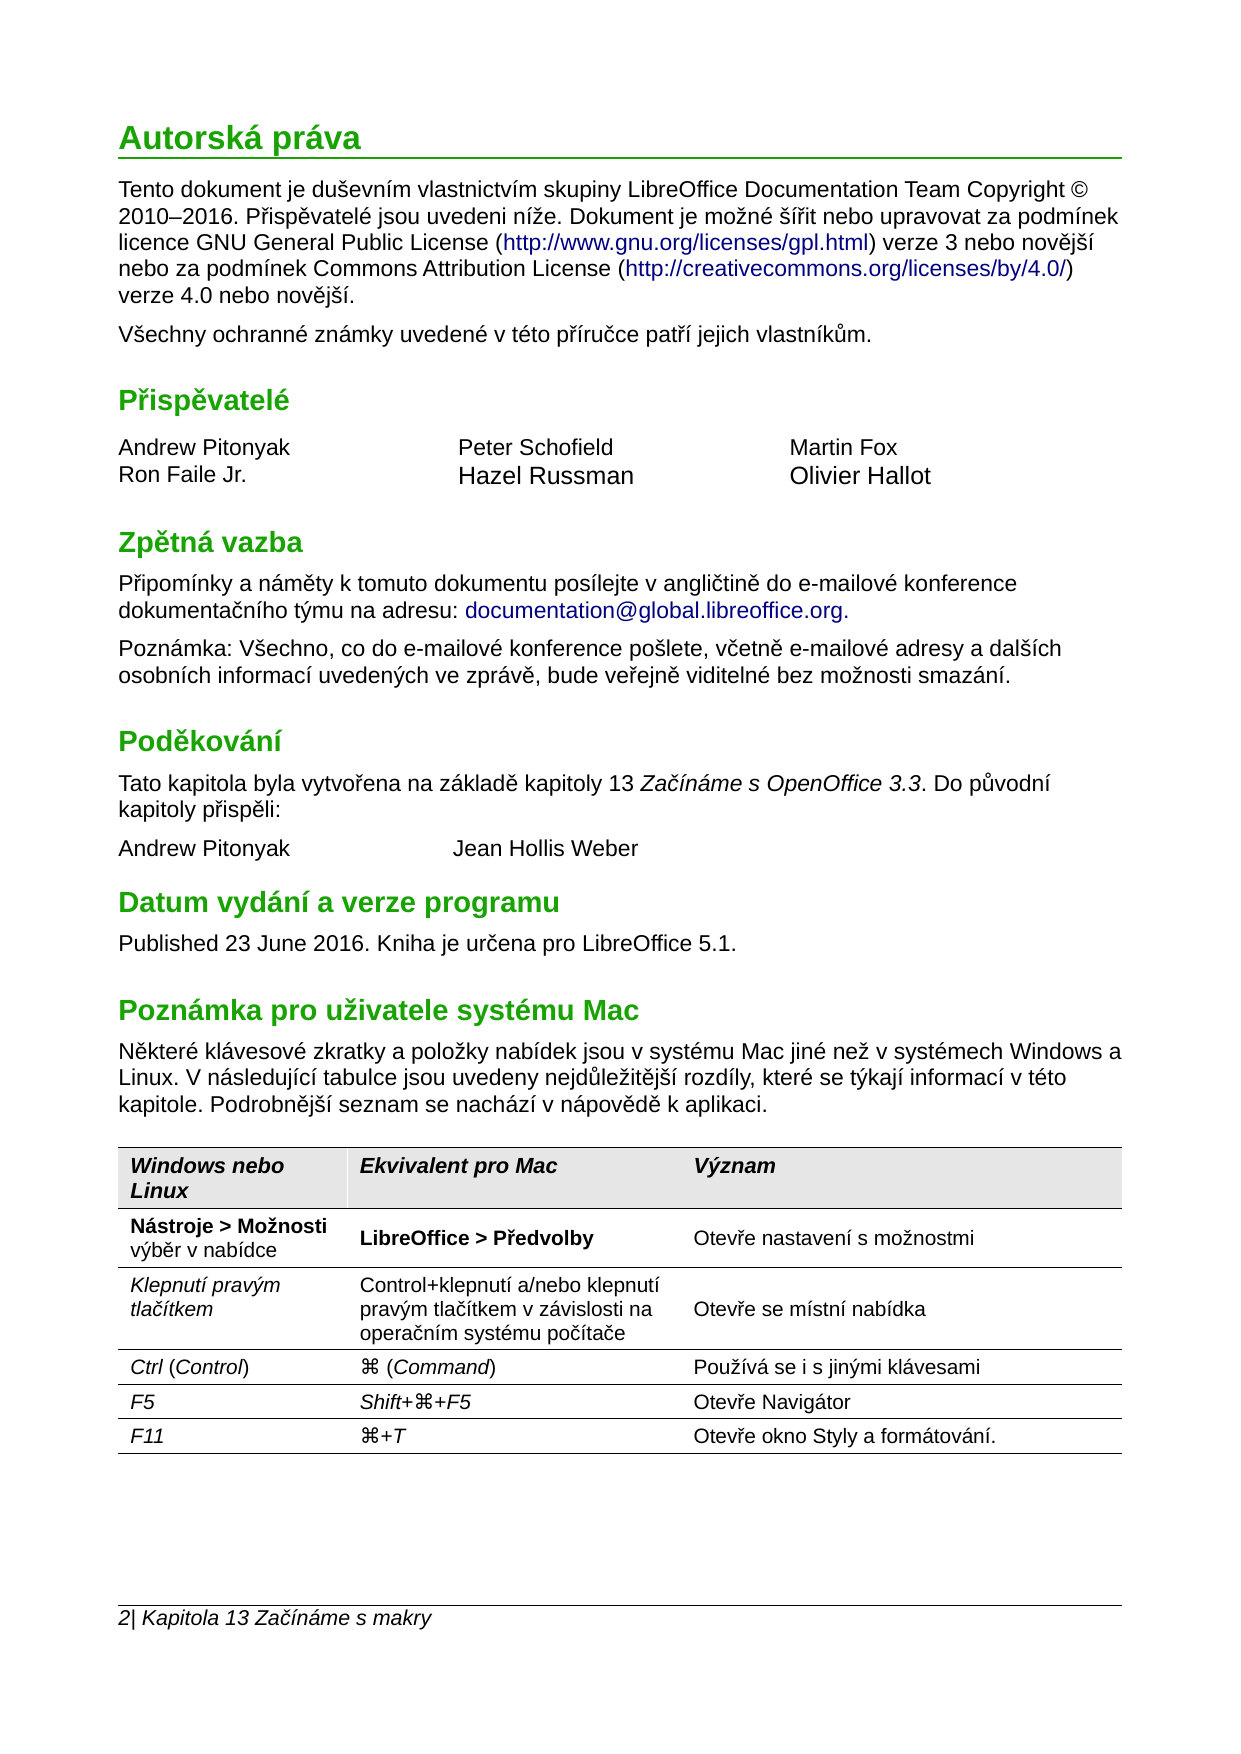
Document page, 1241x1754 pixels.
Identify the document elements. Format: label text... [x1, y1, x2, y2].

subtitle Poděkování [118, 724, 1122, 758]
text Připomínky a náměty k tomuto dokumentu posílejte v angličtině do e-mailové konference dokumentačního týmu na adresu: documentation@global.libreoffice.org. [118, 570, 1122, 623]
table_cell Ron Faile Jr. [118, 461, 458, 489]
table_cell Ctrl (Control) [118, 1350, 347, 1383]
table_header Peter Schofield [458, 434, 789, 461]
table_header Windows nebo Linux [118, 1148, 347, 1208]
subtitle Poznámka pro uživatele systému Mac [118, 993, 1122, 1026]
table_cell Hazel Russman [458, 461, 789, 489]
table_cell Otevře se místní nabídka [681, 1268, 1122, 1349]
table_cell Používá se i s jinými klávesami [681, 1350, 1122, 1383]
subtitle Autorská práva [118, 118, 1122, 157]
subtitle Datum vydání a verze programu [118, 885, 1122, 918]
table_cell Otevře okno Styly a formátování. [681, 1419, 1122, 1452]
table_cell ⌘ (Command) [348, 1350, 681, 1383]
table_header Andrew Pitonyak [118, 835, 453, 861]
table_header Martin Fox [789, 434, 1122, 461]
text Všechny ochranné známky uvedené v této příručce patří jejich vlastníkům. [118, 321, 1122, 347]
table_cell ⌘+T [348, 1419, 681, 1452]
table_header Ekvivalent pro Mac [348, 1148, 681, 1208]
subtitle Zpětná vazba [118, 525, 1122, 558]
table_cell Control+klepnutí a/nebo klepnutí pravým tlačítkem v závislosti na operačním systému počítače [348, 1268, 681, 1349]
table_cell Nástroje > Možnosti výběr v nabídce [118, 1209, 347, 1267]
table_cell Olivier Hallot [789, 461, 1122, 489]
table_header Jean Hollis Weber [453, 835, 787, 861]
table_cell F11 [118, 1419, 347, 1452]
table_header [788, 835, 1122, 861]
table_header Andrew Pitonyak [118, 434, 458, 461]
table_cell LibreOffice > Předvolby [348, 1209, 681, 1267]
table_cell Otevře Navigátor [681, 1385, 1122, 1418]
text Poznámka: Všechno, co do e-mailové konference pošlete, včetně e-mailové adresy a dalších osobních informací uvedených ve zprávě, bude veřejně viditelné bez možnosti smazání. [118, 635, 1122, 688]
table_cell Otevře nastavení s možnostmi [681, 1209, 1122, 1267]
table_cell Shift+⌘+F5 [348, 1385, 681, 1418]
subtitle Přispěvatelé [118, 383, 1122, 417]
text Tato kapitola byla vytvořena na základě kapitoly 13 Začínáme s OpenOffice 3.3. Do původní kapitoly přispěli: [118, 769, 1122, 822]
table_header Význam [681, 1148, 1122, 1208]
text Published 23 June 2016. Kniha je určena pro LibreOffice 5.1. [118, 930, 1122, 956]
text Některé klávesové zkratky a položky nabídek jsou v systému Mac jiné než v systémech Windows a Linux. V následující tabulce jsou uvedeny nejdůležitější rozdíly, které se týkají informací v této kapitole. Podrobnější seznam se nachází v nápovědě k aplikaci. [118, 1038, 1122, 1117]
text Tento dokument je duševním vlastnictvím skupiny LibreOffice Documentation Team Copyright © 2010–2016. Přispěvatelé jsou uvedeni níže. Dokument je možné šířit nebo upravovat za podmínek licence GNU General Public License (http://www.gnu.org/licenses/gpl.html) verze 3 nebo novější nebo za podmínek Commons Attribution License (http://creativecommons.org/licenses/by/4.0/) verze 4.0 nebo novější. [118, 176, 1122, 308]
table_cell F5 [118, 1385, 347, 1418]
table_cell Klepnutí pravým tlačítkem [118, 1268, 347, 1349]
